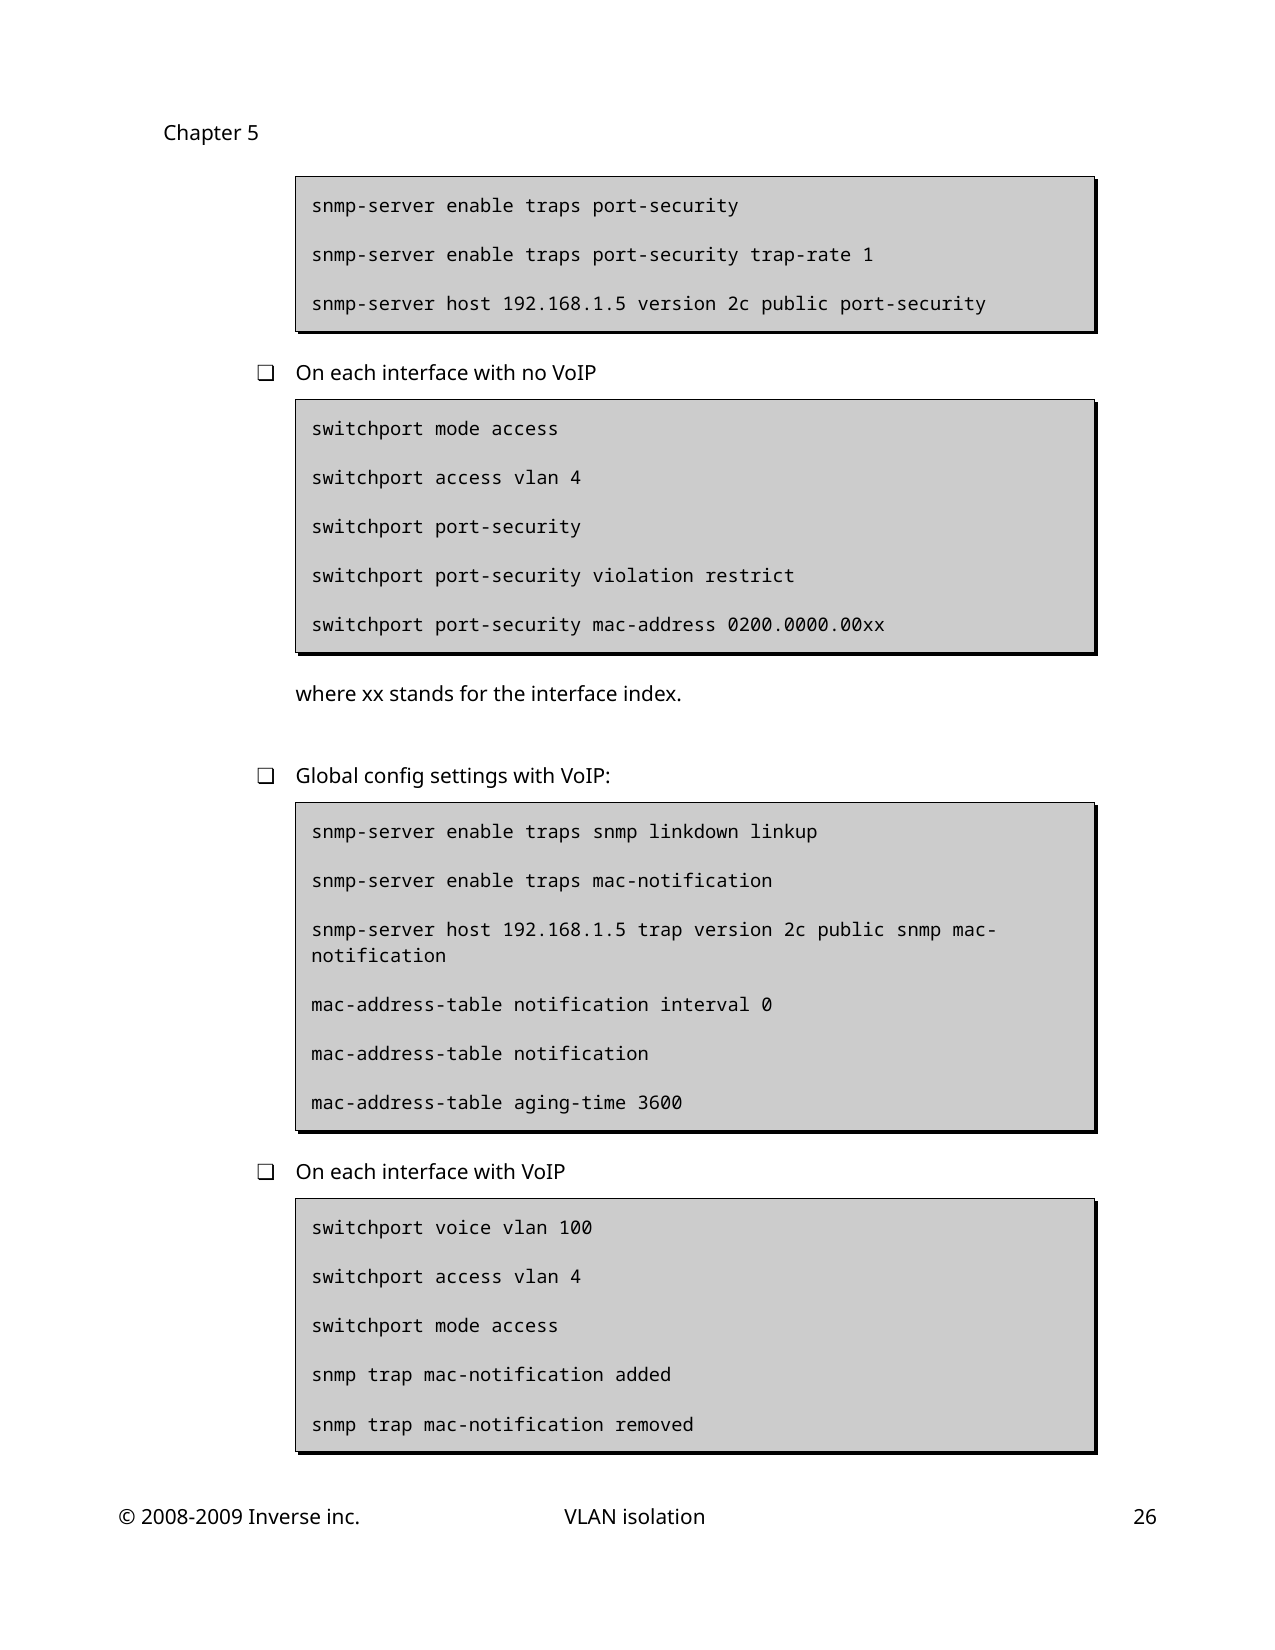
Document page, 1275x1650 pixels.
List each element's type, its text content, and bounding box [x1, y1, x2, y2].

text switchport mode access [296, 1297, 1094, 1338]
text switchport mode access [296, 400, 1094, 440]
text snmp-server enable traps port-security [296, 177, 1094, 217]
text where xx stands for the interface index. [295, 679, 1157, 708]
text snmp trap mac-notification removed [296, 1395, 1094, 1451]
text snmp trap mac-notification added [296, 1346, 1094, 1387]
text switchport port-security mac-address 0200.0000.00xx [296, 596, 1094, 652]
text switchport port-security [296, 497, 1094, 539]
list ❏ On each interface with no VoIP [256, 358, 1157, 387]
text switchport access vlan 4 [296, 448, 1094, 489]
text snmp-server host 192.168.1.5 trap version 2c public snmp mac-notification [296, 901, 1094, 967]
text snmp-server enable traps mac-notification [296, 851, 1094, 893]
text snmp-server enable traps port-security trap-rate 1 [296, 225, 1094, 267]
text mac-address-table aging-time 3600 [296, 1074, 1094, 1130]
text snmp-server host 192.168.1.5 version 2c public port-security [296, 274, 1094, 331]
list ❏ Global config settings with VoIP: [256, 761, 1157, 790]
list ❏ On each interface with VoIP [256, 1157, 1157, 1186]
text switchport port-security violation restrict [296, 547, 1094, 588]
text switchport voice vlan 100 [296, 1199, 1094, 1240]
text switchport access vlan 4 [296, 1247, 1094, 1289]
text mac-address-table notification interval 0 [296, 975, 1094, 1017]
text mac-address-table notification [296, 1024, 1094, 1066]
text snmp-server enable traps snmp linkdown linkup [296, 803, 1094, 844]
